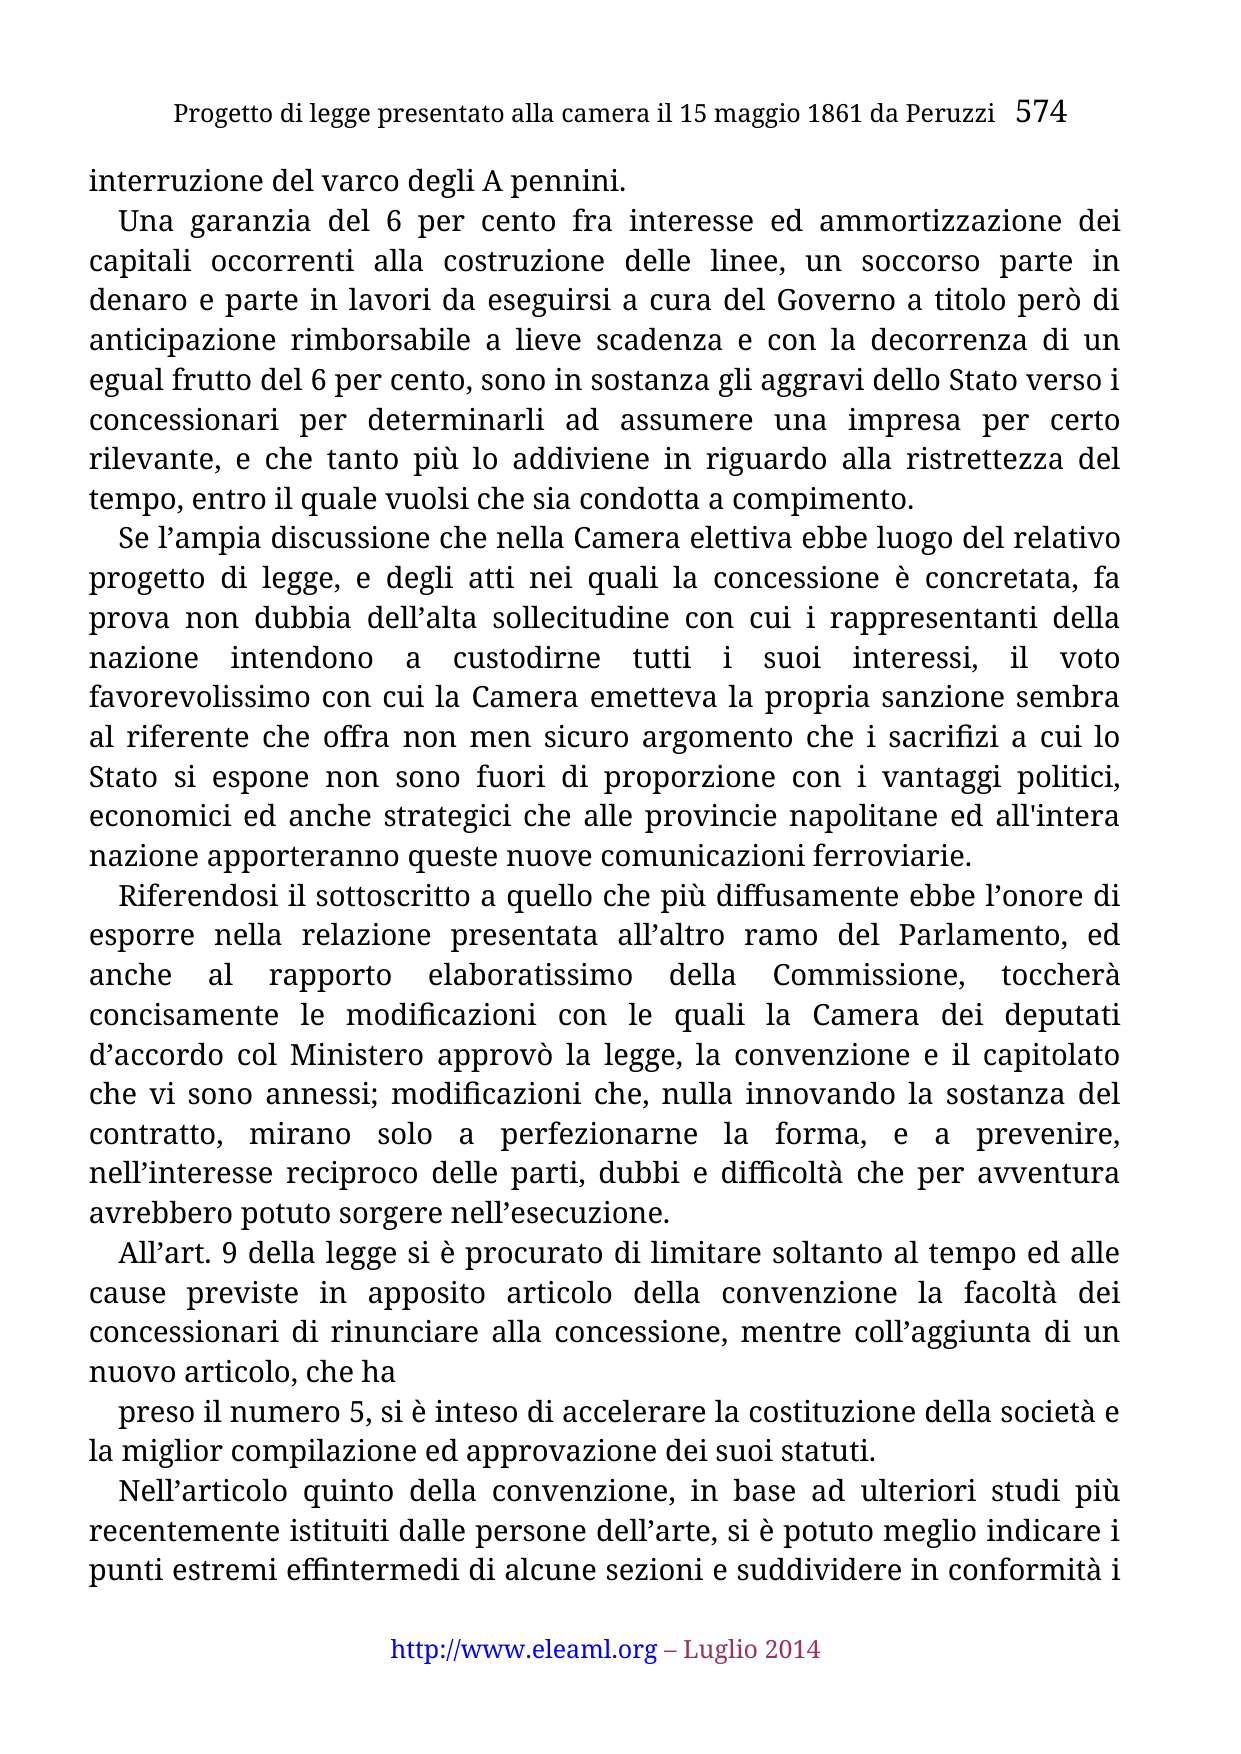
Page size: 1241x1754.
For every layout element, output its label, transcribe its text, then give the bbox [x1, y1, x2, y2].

text Riferendosi il sottoscritto a quello che più diffusamente ebbe l’onore di esporre nella relazione presentata all’altro ramo del Parlamento, ed anche al rapporto elaboratissimo della Commissione, toccherà concisamente le modificazioni con le quali la Camera dei deputati d’accordo col Ministero approvò la legge, la convenzione e il capitolato che vi sono annessi; modificazioni che, nulla innovando la sostanza del contratto, mirano solo a perfezionarne la forma, e a prevenire, nell’interesse reciproco delle parti, dubbi e difficoltà che per avventura avrebbero potuto sorgere nell’esecuzione. [88, 875, 1122, 1232]
text Se l’ampia discussione che nella Camera elettiva ebbe luogo del relativo progetto di legge, e degli atti nei quali la concessione è concretata, fa prova non dubbia dell’alta sollecitudine con cui i rappresentanti della nazione intendono a custodirne tutti i suoi interessi, il voto favorevolissimo con cui la Camera emetteva la propria sanzione sembra al riferente che offra non men sicuro argomento che i sacrifizi a cui lo Stato si espone non sono fuori di proporzione con i vantaggi politici, economici ed anche strategici che alle provincie napolitane ed all'intera nazione apporteranno queste nuove comunicazioni ferroviarie. [88, 518, 1122, 875]
text Nell’articolo quinto della convenzione, in base ad ulteriori studi più recentemente istituiti dalle persone dell’arte, si è potuto meglio indicare i punti estremi effintermedi di alcune sezioni e suddividere in conformità i [88, 1470, 1122, 1589]
text Una garanzia del 6 per cento fra interesse ed ammortizzazione dei capitali occorrenti alla costruzione delle linee, un soccorso parte in denaro e parte in lavori da eseguirsi a cura del Governo a titolo però di anticipazione rimborsabile a lieve scadenza e con la decorrenza di un egual frutto del 6 per cento, sono in sostanza gli aggravi dello Stato verso i concessionari per determinarli ad assumere una impresa per certo rilevante, e che tanto più lo addiviene in riguardo alla ristrettezza del tempo, entro il quale vuolsi che sia condotta a compimento. [88, 200, 1122, 518]
text preso il numero 5, si è inteso di accelerare la costituzione della società e la miglior compilazione ed approvazione dei suoi statuti. [88, 1391, 1122, 1470]
text All’art. 9 della legge si è procurato di limitare soltanto al tempo ed alle cause previste in apposito articolo della convenzione la facoltà dei concessionari di rinunciare alla concessione, mentre coll’aggiunta di un nuovo articolo, che ha [88, 1232, 1122, 1391]
text interruzione del varco degli A pennini. [88, 161, 1122, 200]
